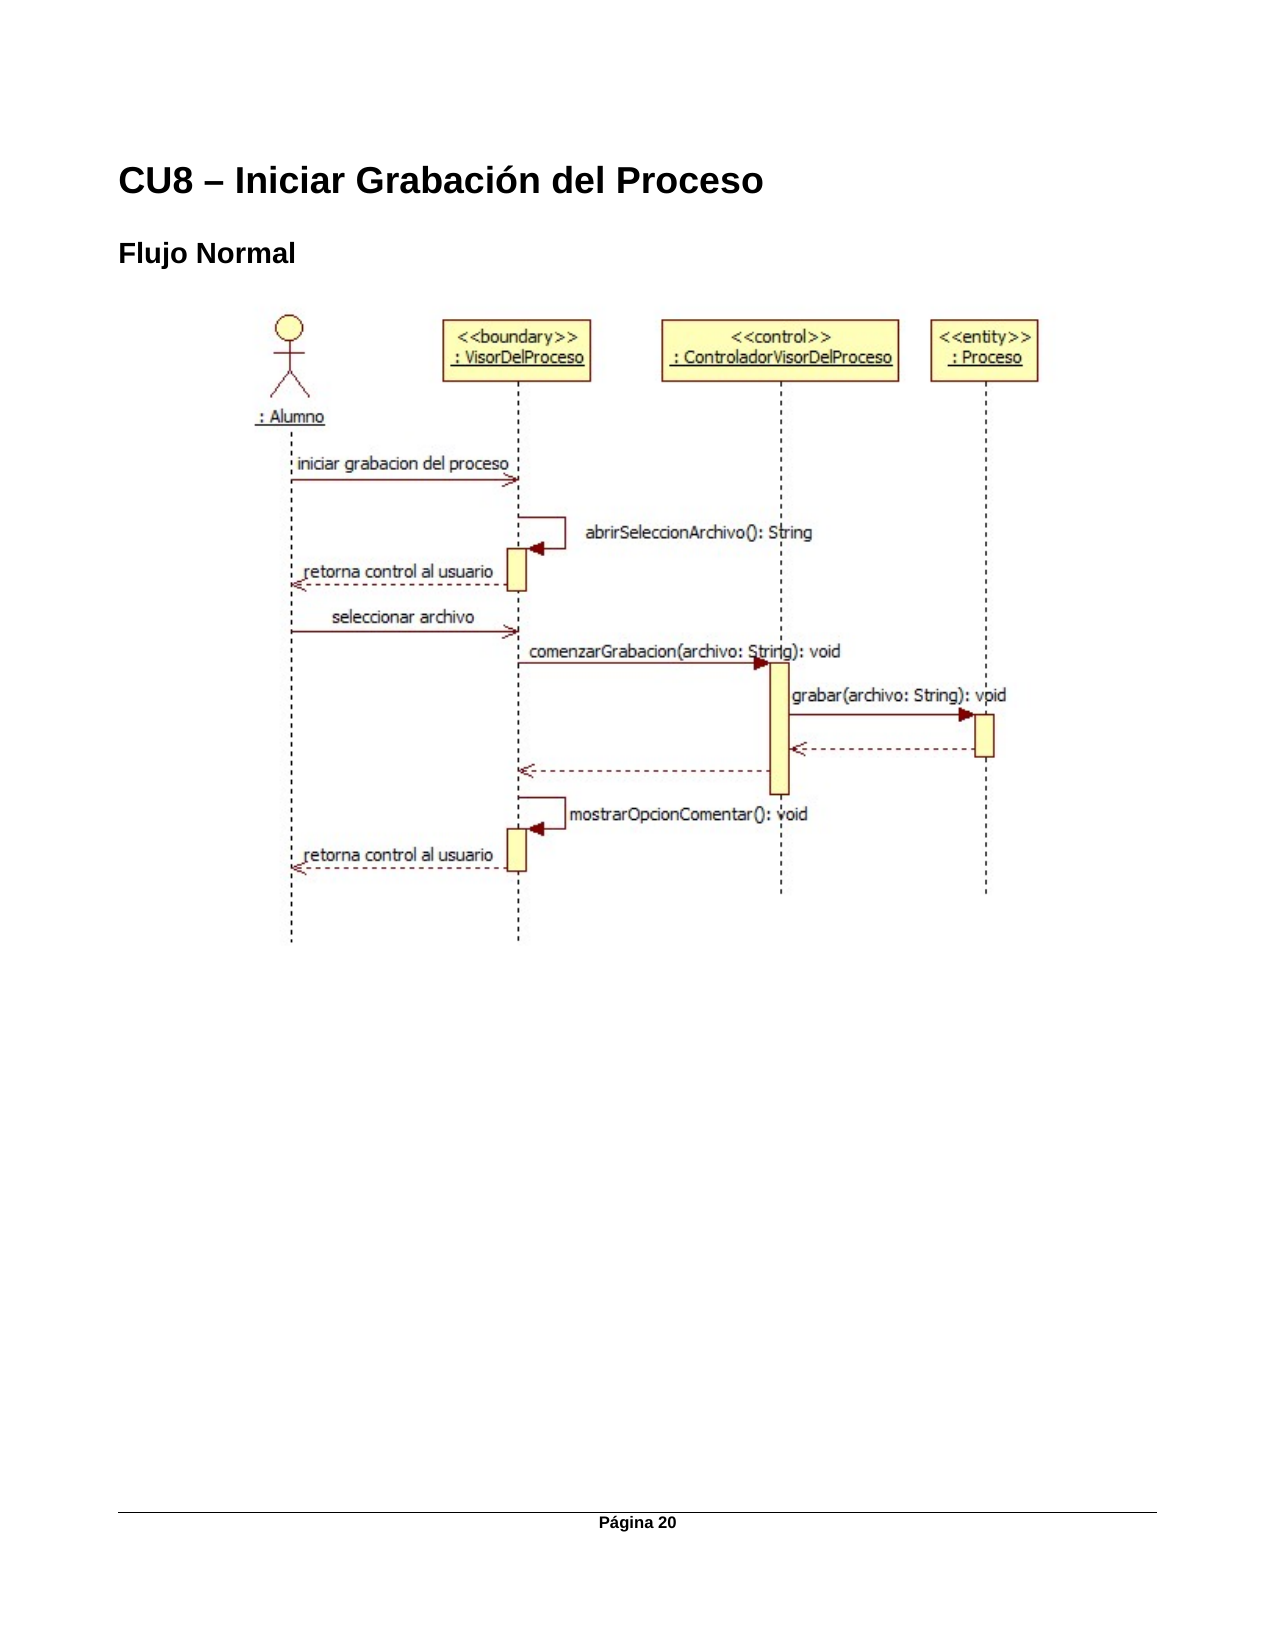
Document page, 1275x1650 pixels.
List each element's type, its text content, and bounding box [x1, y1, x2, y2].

subtitle CU8 – Iniciar Grabación del Proceso [118, 160, 1157, 202]
picture [205, 283, 1070, 974]
subtitle Flujo Normal [118, 237, 1157, 270]
